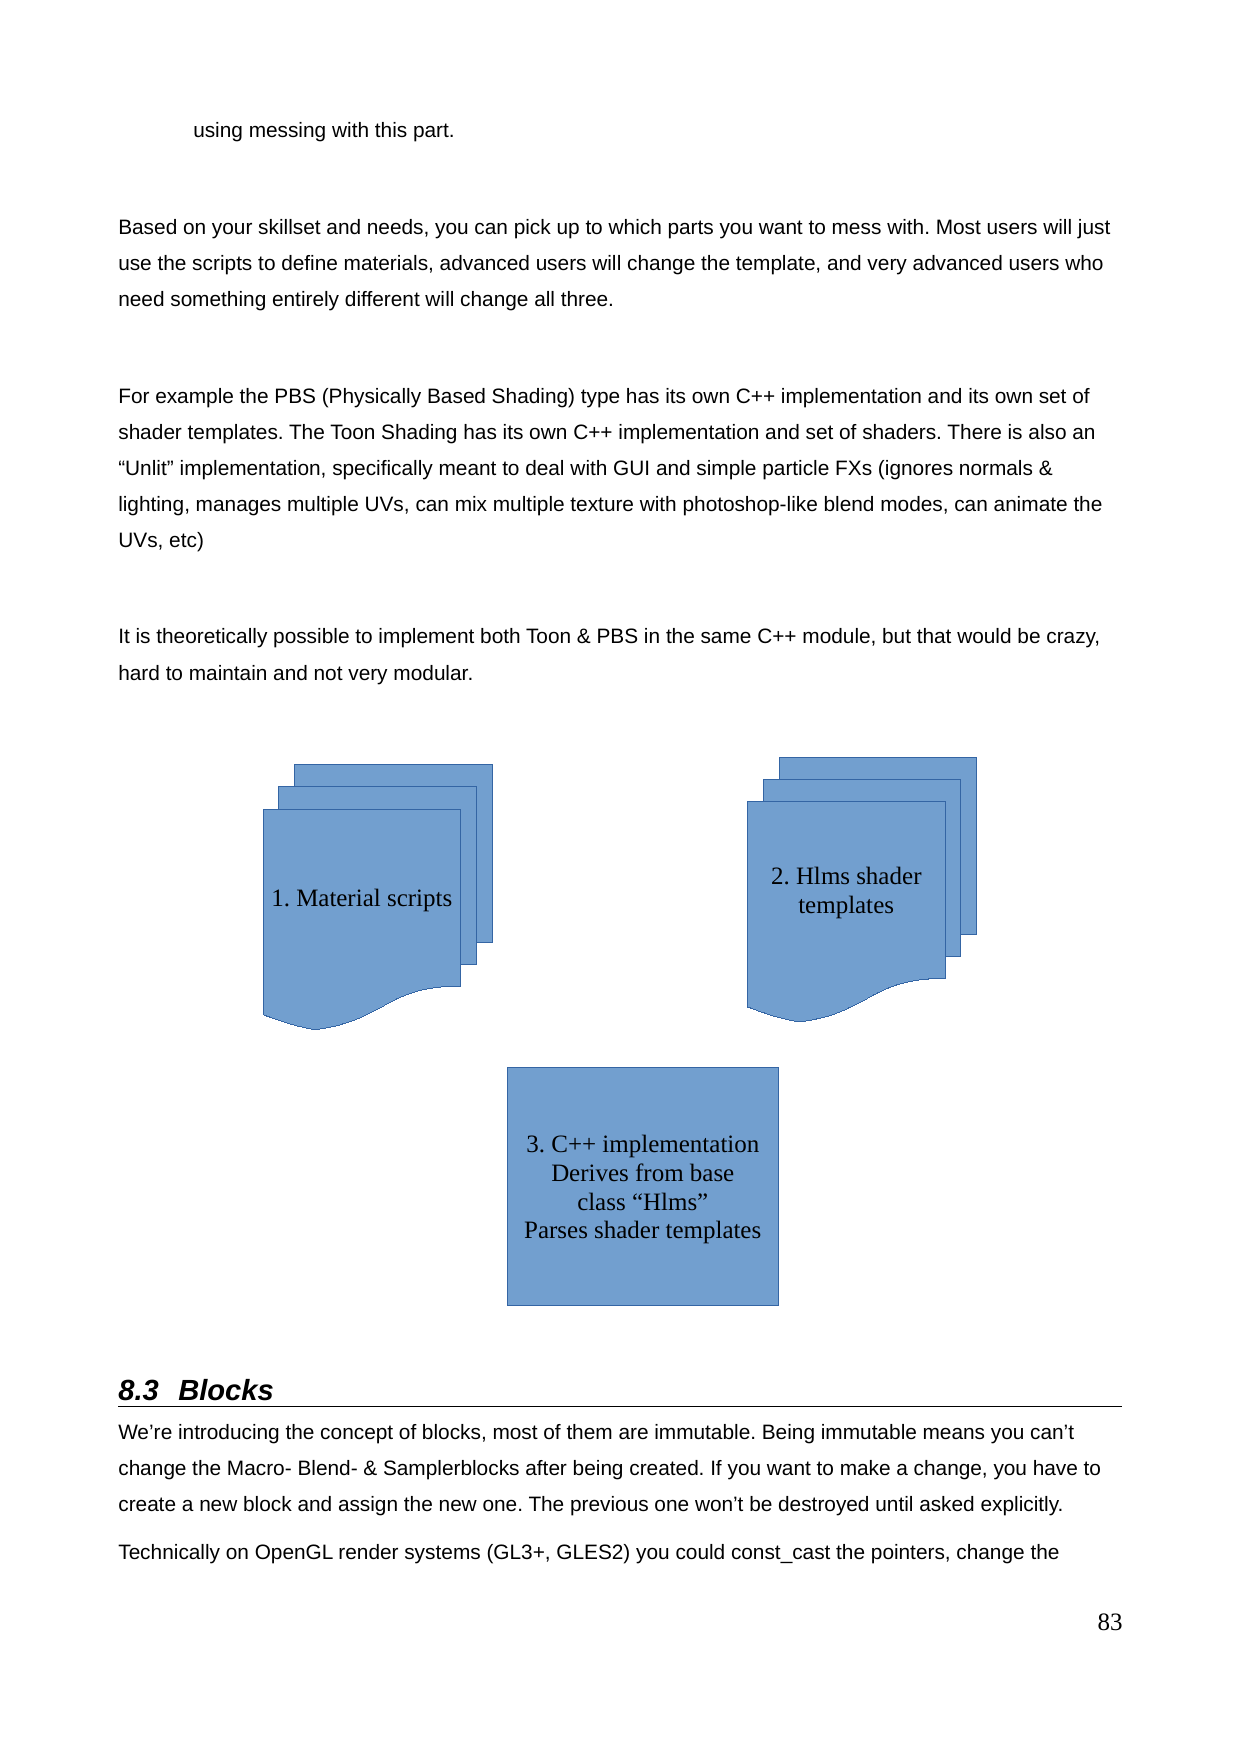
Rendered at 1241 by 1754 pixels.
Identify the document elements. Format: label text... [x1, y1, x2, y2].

text Technically on OpenGL render systems (GL3+, GLES2) you could const_cast the pointers, change the [118, 1540, 1122, 1564]
text Based on your skillset and needs, you can pick up to which parts you want to mess with. Most users will just use the scripts to define materials, advanced users will change the template, and very advanced users who need something entirely different will change all three. [118, 215, 1122, 311]
text We’re introducing the concept of blocks, most of them are immutable. Being immutable means you can’t change the Macro- Blend- & Samplerblocks after being created. If you want to make a change, you have to create a new block and assign the new one. The previous one won’t be destroyed until asked explicitly. [118, 1420, 1122, 1516]
list using messing with this part. [156, 118, 1122, 142]
text It is theoretically possible to implement both Toon & PBS in the same C++ module, but that would be crazy, hard to maintain and not very modular. [118, 624, 1122, 684]
subtitle Blocks [118, 1373, 1122, 1406]
text For example the PBS (Physically Based Shading) type has its own C++ implementation and its own set of shader templates. The Toon Shading has its own C++ implementation and set of shaders. There is also an “Unlit” implementation, specifically meant to deal with GUI and simple particle FXs (ignores normals & lighting, manages multiple UVs, can mix multiple texture with photoshop-like blend modes, can animate the UVs, etc) [118, 384, 1122, 551]
